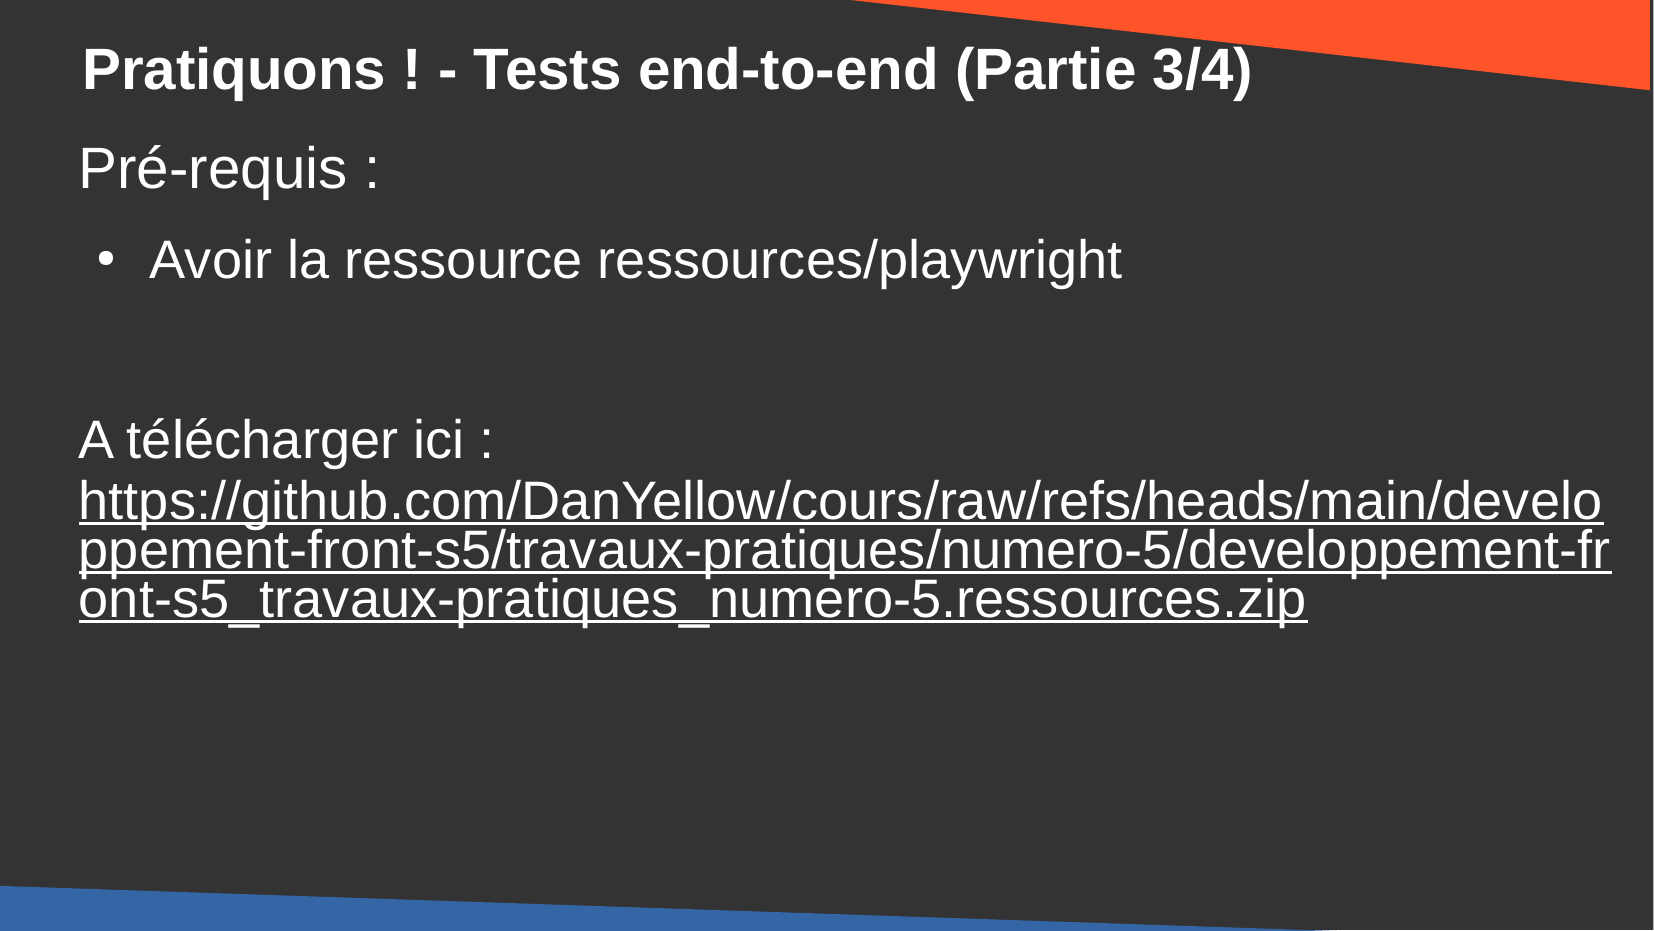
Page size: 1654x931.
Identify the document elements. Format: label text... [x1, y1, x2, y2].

list Pré-requis : Avoir la ressource ressources/playwright A télécharger ici : https://github.com/DanYellow/cours/raw/refs/heads/main/developpement-front-s5/travaux-pratiques/numero-5/developpement-front-s5_travaux-pratiques_numero-5.ressources.zip [78, 135, 1618, 721]
text_box [0, 885, 1337, 931]
text_box [850, 0, 1650, 91]
title Pratiquons ! - Tests end-to-end (Partie 3/4) [82, 37, 1571, 114]
